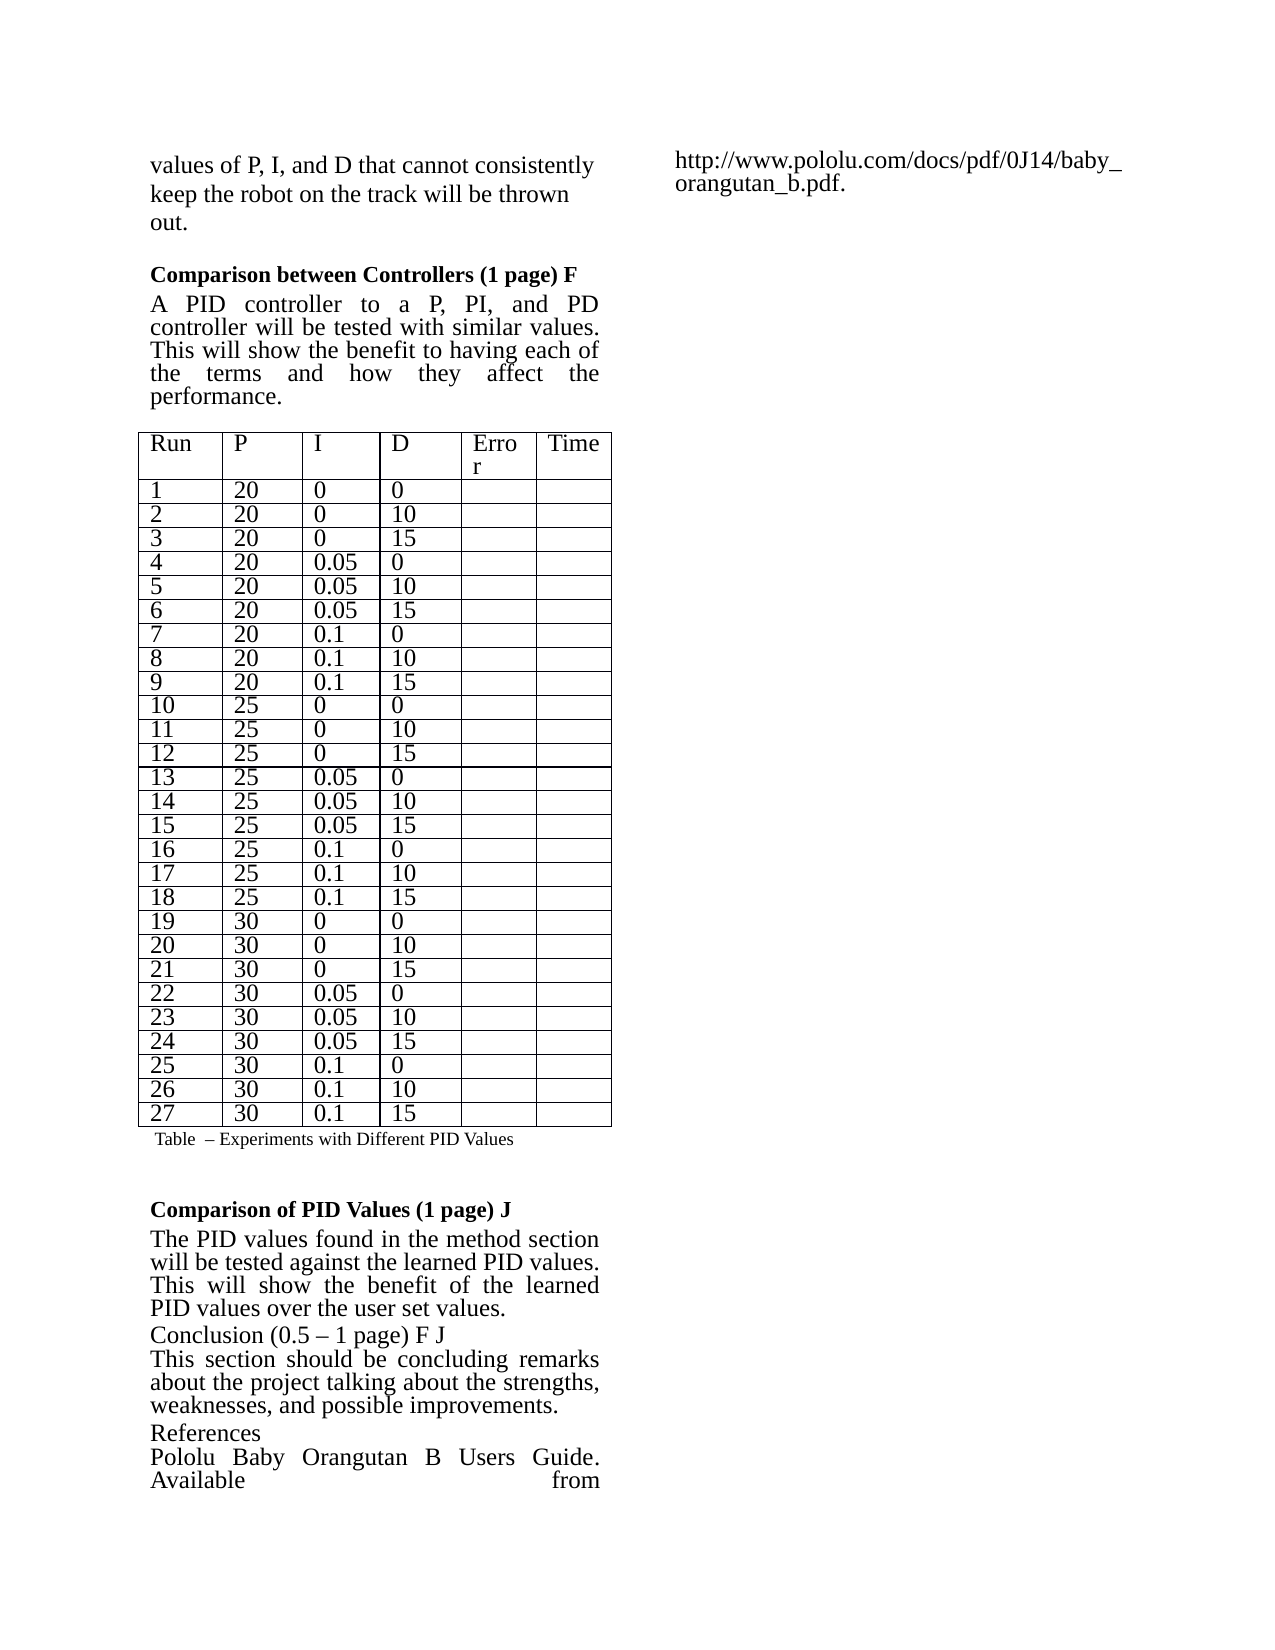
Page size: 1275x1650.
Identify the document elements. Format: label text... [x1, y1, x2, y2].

table_cell 25 [139, 1055, 222, 1078]
table_cell 25 [223, 768, 302, 790]
table_cell 20 [223, 576, 302, 599]
table_cell [537, 1007, 611, 1030]
table_cell 0.1 [303, 672, 379, 694]
table_cell 0.05 [303, 815, 379, 838]
table_cell 0 [381, 552, 461, 575]
table_cell 0.1 [303, 1055, 379, 1078]
table_cell 0.05 [303, 576, 379, 599]
table_header Time [537, 433, 611, 479]
table_cell [537, 768, 611, 790]
table_cell [462, 528, 536, 551]
table_header Run [139, 433, 222, 479]
table_cell [537, 935, 611, 958]
table_cell 0.1 [303, 1103, 379, 1126]
table_cell 0 [303, 480, 379, 503]
table_cell 0 [381, 768, 461, 790]
table_cell [537, 1055, 611, 1078]
table_cell 20 [223, 552, 302, 575]
subtitle Conclusion (0.5 – 1 page) F J [150, 1321, 600, 1349]
table_cell 20 [223, 624, 302, 647]
table_cell 10 [381, 576, 461, 599]
table_cell [537, 480, 611, 503]
table_header P [223, 433, 302, 479]
table_cell [537, 648, 611, 671]
table_cell [537, 552, 611, 575]
table_cell 10 [381, 720, 461, 742]
table_cell [537, 744, 611, 766]
table_cell 0.05 [303, 983, 379, 1006]
text Pololu Baby Orangutan B Users Guide. Available from [150, 1447, 600, 1493]
table_cell 0.05 [303, 552, 379, 575]
table_cell 10 [381, 648, 461, 671]
table_cell 15 [381, 887, 461, 910]
table_cell [462, 600, 536, 623]
table_cell 30 [223, 935, 302, 958]
table_cell [537, 887, 611, 910]
table_cell [462, 504, 536, 527]
table_cell 20 [223, 528, 302, 551]
table_cell 10 [381, 791, 461, 814]
table_cell 13 [139, 768, 222, 790]
table_cell 20 [139, 935, 222, 958]
table_cell [462, 887, 536, 910]
table_cell 22 [139, 983, 222, 1006]
table_cell 0.1 [303, 839, 379, 862]
table_cell 20 [223, 648, 302, 671]
table_cell [537, 720, 611, 742]
table_cell [462, 1103, 536, 1126]
table_cell 25 [223, 815, 302, 838]
table_cell 0 [303, 696, 379, 718]
table_cell 20 [223, 504, 302, 527]
table_cell 0 [303, 720, 379, 742]
table_header D [381, 433, 461, 479]
table_cell [462, 1007, 536, 1030]
table_cell 0.05 [303, 1007, 379, 1030]
table_cell [462, 839, 536, 862]
table_cell 0.05 [303, 768, 379, 790]
text http://www.pololu.com/docs/pdf/0J14/baby_orangutan_b.pdf. [675, 150, 1125, 196]
table_cell 25 [223, 696, 302, 718]
table_cell 19 [139, 911, 222, 934]
table_cell [537, 959, 611, 982]
table_cell 24 [139, 1031, 222, 1054]
table_cell [462, 480, 536, 503]
table_cell [462, 576, 536, 599]
table_cell 27 [139, 1103, 222, 1126]
table_cell 15 [381, 672, 461, 694]
table_cell [537, 911, 611, 934]
table_cell 30 [223, 1031, 302, 1054]
table_cell 20 [223, 672, 302, 694]
table_cell 0.05 [303, 600, 379, 623]
table_cell [537, 528, 611, 551]
table_cell [462, 959, 536, 982]
table_cell 0.1 [303, 887, 379, 910]
table_cell [537, 863, 611, 886]
table_cell 12 [139, 744, 222, 766]
table_cell 0 [381, 696, 461, 718]
table_cell 15 [381, 959, 461, 982]
table_cell 10 [381, 504, 461, 527]
table_cell 10 [381, 1079, 461, 1102]
table_cell 15 [139, 815, 222, 838]
table_cell 3 [139, 528, 222, 551]
table_header Error [462, 433, 536, 479]
table_cell 23 [139, 1007, 222, 1030]
text A PID controller to a P, PI, and PD controller will be tested with similar values. This will show the benefit to having each of the terms and how they affect the performance. [150, 294, 600, 409]
table_cell [462, 768, 536, 790]
table_cell 15 [381, 815, 461, 838]
table_cell 30 [223, 1079, 302, 1102]
text Table – Experiments with Different PID Values [150, 1127, 600, 1150]
table_cell 0.1 [303, 624, 379, 647]
table_cell [537, 1079, 611, 1102]
table_cell 0 [303, 744, 379, 766]
table_cell 25 [223, 791, 302, 814]
table_cell 25 [223, 887, 302, 910]
table_cell 0 [381, 911, 461, 934]
table_cell 0 [303, 504, 379, 527]
table_cell [537, 600, 611, 623]
table_cell [537, 1031, 611, 1054]
table_cell 0 [381, 839, 461, 862]
table_cell [462, 1031, 536, 1054]
table_cell 0 [303, 935, 379, 958]
table_cell 25 [223, 744, 302, 766]
table_cell [462, 815, 536, 838]
table_cell [462, 744, 536, 766]
text values of P, I, and D that cannot consistently keep the robot on the track will be thrown out. [150, 150, 600, 236]
table_cell 0.05 [303, 791, 379, 814]
table_cell 25 [223, 863, 302, 886]
subtitle Comparison between Controllers (1 page) F [150, 261, 600, 288]
table_cell 30 [223, 1055, 302, 1078]
table_cell 30 [223, 911, 302, 934]
table_cell 20 [223, 600, 302, 623]
table_cell 0 [381, 624, 461, 647]
table_cell 14 [139, 791, 222, 814]
table_cell 8 [139, 648, 222, 671]
table_cell 0 [381, 983, 461, 1006]
table_cell 15 [381, 744, 461, 766]
table_cell 0 [381, 1055, 461, 1078]
table_cell 21 [139, 959, 222, 982]
table_cell 0.1 [303, 648, 379, 671]
text This section should be concluding remarks about the project talking about the strengths, weaknesses, and possible improvements. [150, 1349, 600, 1418]
text The PID values found in the method section will be tested against the learned PID values. This will show the benefit of the learned PID values over the user set values. [150, 1229, 600, 1321]
table_cell 15 [381, 528, 461, 551]
table_cell 5 [139, 576, 222, 599]
table_cell [462, 911, 536, 934]
table_cell 30 [223, 1103, 302, 1126]
table_cell [537, 624, 611, 647]
table_cell [537, 576, 611, 599]
table_cell 15 [381, 1103, 461, 1126]
table_cell 16 [139, 839, 222, 862]
table_cell 0 [303, 959, 379, 982]
table_cell [462, 1079, 536, 1102]
table_cell 18 [139, 887, 222, 910]
table_cell [462, 696, 536, 718]
table_cell 0.1 [303, 1079, 379, 1102]
table_cell 0 [303, 528, 379, 551]
table_cell 30 [223, 983, 302, 1006]
table_cell 2 [139, 504, 222, 527]
table_cell [537, 696, 611, 718]
table_cell 10 [381, 935, 461, 958]
table_cell 17 [139, 863, 222, 886]
table_cell 10 [381, 863, 461, 886]
table_cell 0 [303, 911, 379, 934]
table_cell 10 [139, 696, 222, 718]
table_cell 25 [223, 839, 302, 862]
subtitle References [150, 1418, 600, 1447]
table_cell [537, 839, 611, 862]
table_cell 26 [139, 1079, 222, 1102]
table_cell [462, 552, 536, 575]
table_cell 9 [139, 672, 222, 694]
table_cell [537, 791, 611, 814]
table_cell 7 [139, 624, 222, 647]
table_cell 30 [223, 959, 302, 982]
table_cell [462, 863, 536, 886]
table_cell [537, 983, 611, 1006]
table_cell 4 [139, 552, 222, 575]
table_cell 0 [381, 480, 461, 503]
table_cell 30 [223, 1007, 302, 1030]
table_header I [303, 433, 379, 479]
table_cell [537, 672, 611, 694]
table_cell 11 [139, 720, 222, 742]
table_cell [462, 935, 536, 958]
table_cell 15 [381, 600, 461, 623]
table_cell [462, 672, 536, 694]
table_cell 1 [139, 480, 222, 503]
table_cell 0.05 [303, 1031, 379, 1054]
table_cell 10 [381, 1007, 461, 1030]
table_cell 6 [139, 600, 222, 623]
table_cell [537, 815, 611, 838]
table_cell [462, 791, 536, 814]
table_cell [462, 624, 536, 647]
table_cell 20 [223, 480, 302, 503]
table_cell [537, 504, 611, 527]
table_cell [462, 720, 536, 742]
table_cell [537, 1103, 611, 1126]
table_cell 25 [223, 720, 302, 742]
subtitle Comparison of PID Values (1 page) J [150, 1196, 600, 1223]
table_cell [462, 1055, 536, 1078]
table_cell 0.1 [303, 863, 379, 886]
table_cell [462, 983, 536, 1006]
table_cell [462, 648, 536, 671]
table_cell 15 [381, 1031, 461, 1054]
